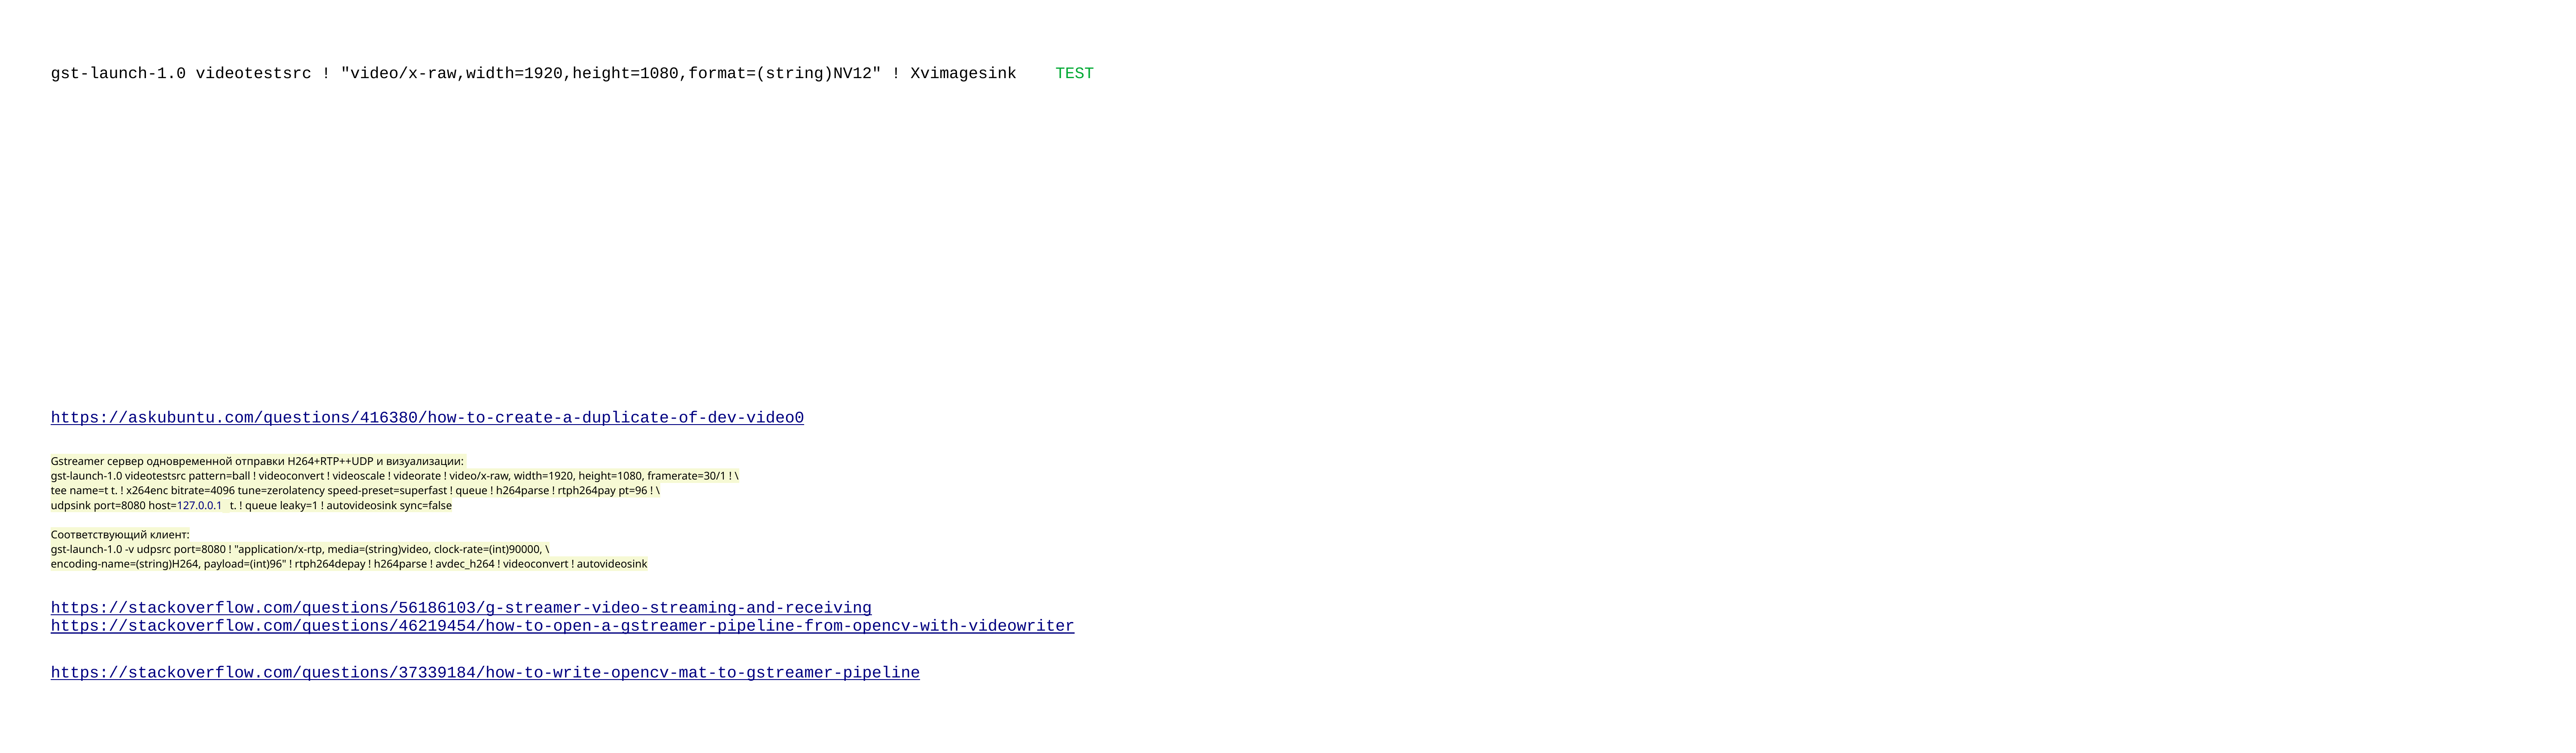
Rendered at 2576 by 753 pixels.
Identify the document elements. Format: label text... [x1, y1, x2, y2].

text Gstreamer сервер одновременной отправки H264+RTP++UDP и визуализации: gst-launch-1.0 videotestsrc pattern=ball ! videoconvert ! videoscale ! videorate ! video/x-raw, width=1920, height=1080, framerate=30/1 ! \ [51, 454, 2525, 483]
text udpsink port=8080 host=127.0.0.1 t. ! queue leaky=1 ! autovideosink sync=false Соответствующий клиент: gst-launch-1.0 -v udpsrc port=8080 ! "application/x-rtp, media=(string)video, clock-rate=(int)90000, \ [51, 498, 2525, 556]
text encoding-name=(string)H264, payload=(int)96" ! rtph264depay ! h264parse ! avdec_h264 ! videoconvert ! autovideosink [51, 556, 2525, 571]
text https://stackoverflow.com/questions/37339184/how-to-write-opencv-mat-to-gstreamer-pipeline [51, 664, 2525, 682]
text https://stackoverflow.com/questions/56186103/g-streamer-video-streaming-and-receiving [51, 599, 2525, 617]
text https://askubuntu.com/questions/416380/how-to-create-a-duplicate-of-dev-video0 [51, 409, 2525, 428]
text https://stackoverflow.com/questions/46219454/how-to-open-a-gstreamer-pipeline-from-opencv-with-videowriter [51, 617, 2525, 636]
text gst-launch-1.0 videotestsrc ! "video/x-raw,width=1920,height=1080,format=(string)NV12" ! Xvimagesink TEST [51, 65, 2525, 83]
text tee name=t t. ! x264enc bitrate=4096 tune=zerolatency speed-preset=superfast ! queue ! h264parse ! rtph264pay pt=96 ! \ [51, 483, 2525, 498]
